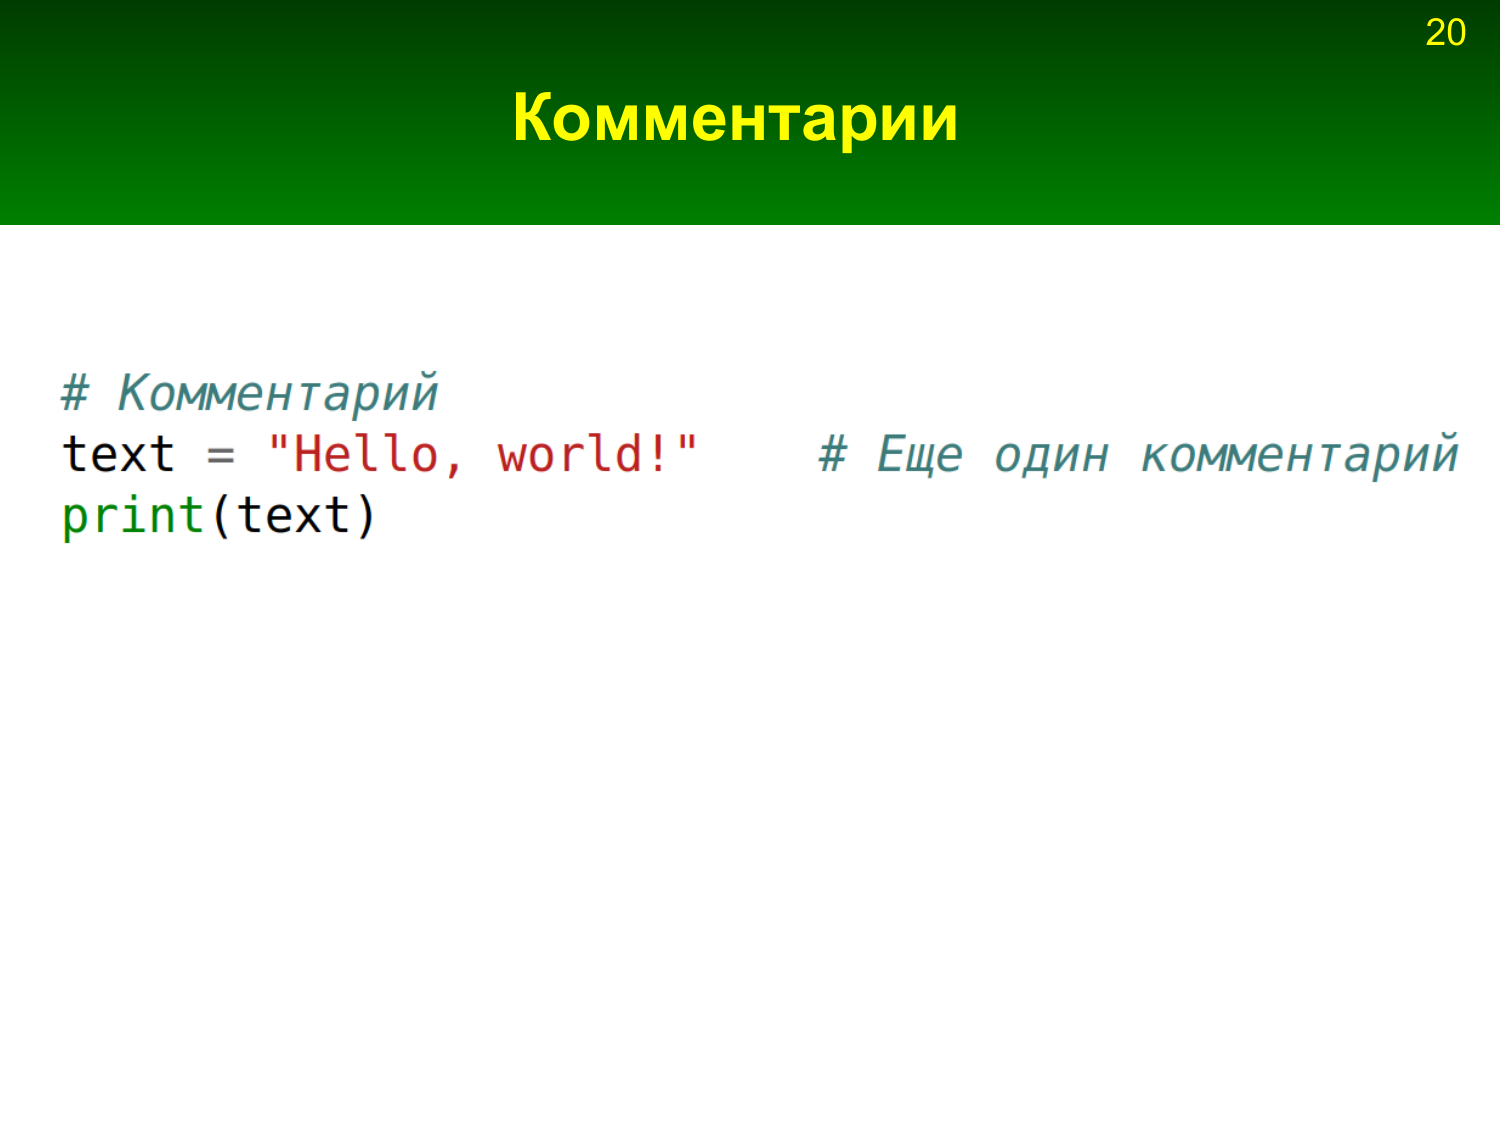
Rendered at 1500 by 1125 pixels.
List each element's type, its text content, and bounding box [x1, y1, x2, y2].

title Комментарии [47, 11, 1426, 215]
picture [35, 354, 1477, 559]
